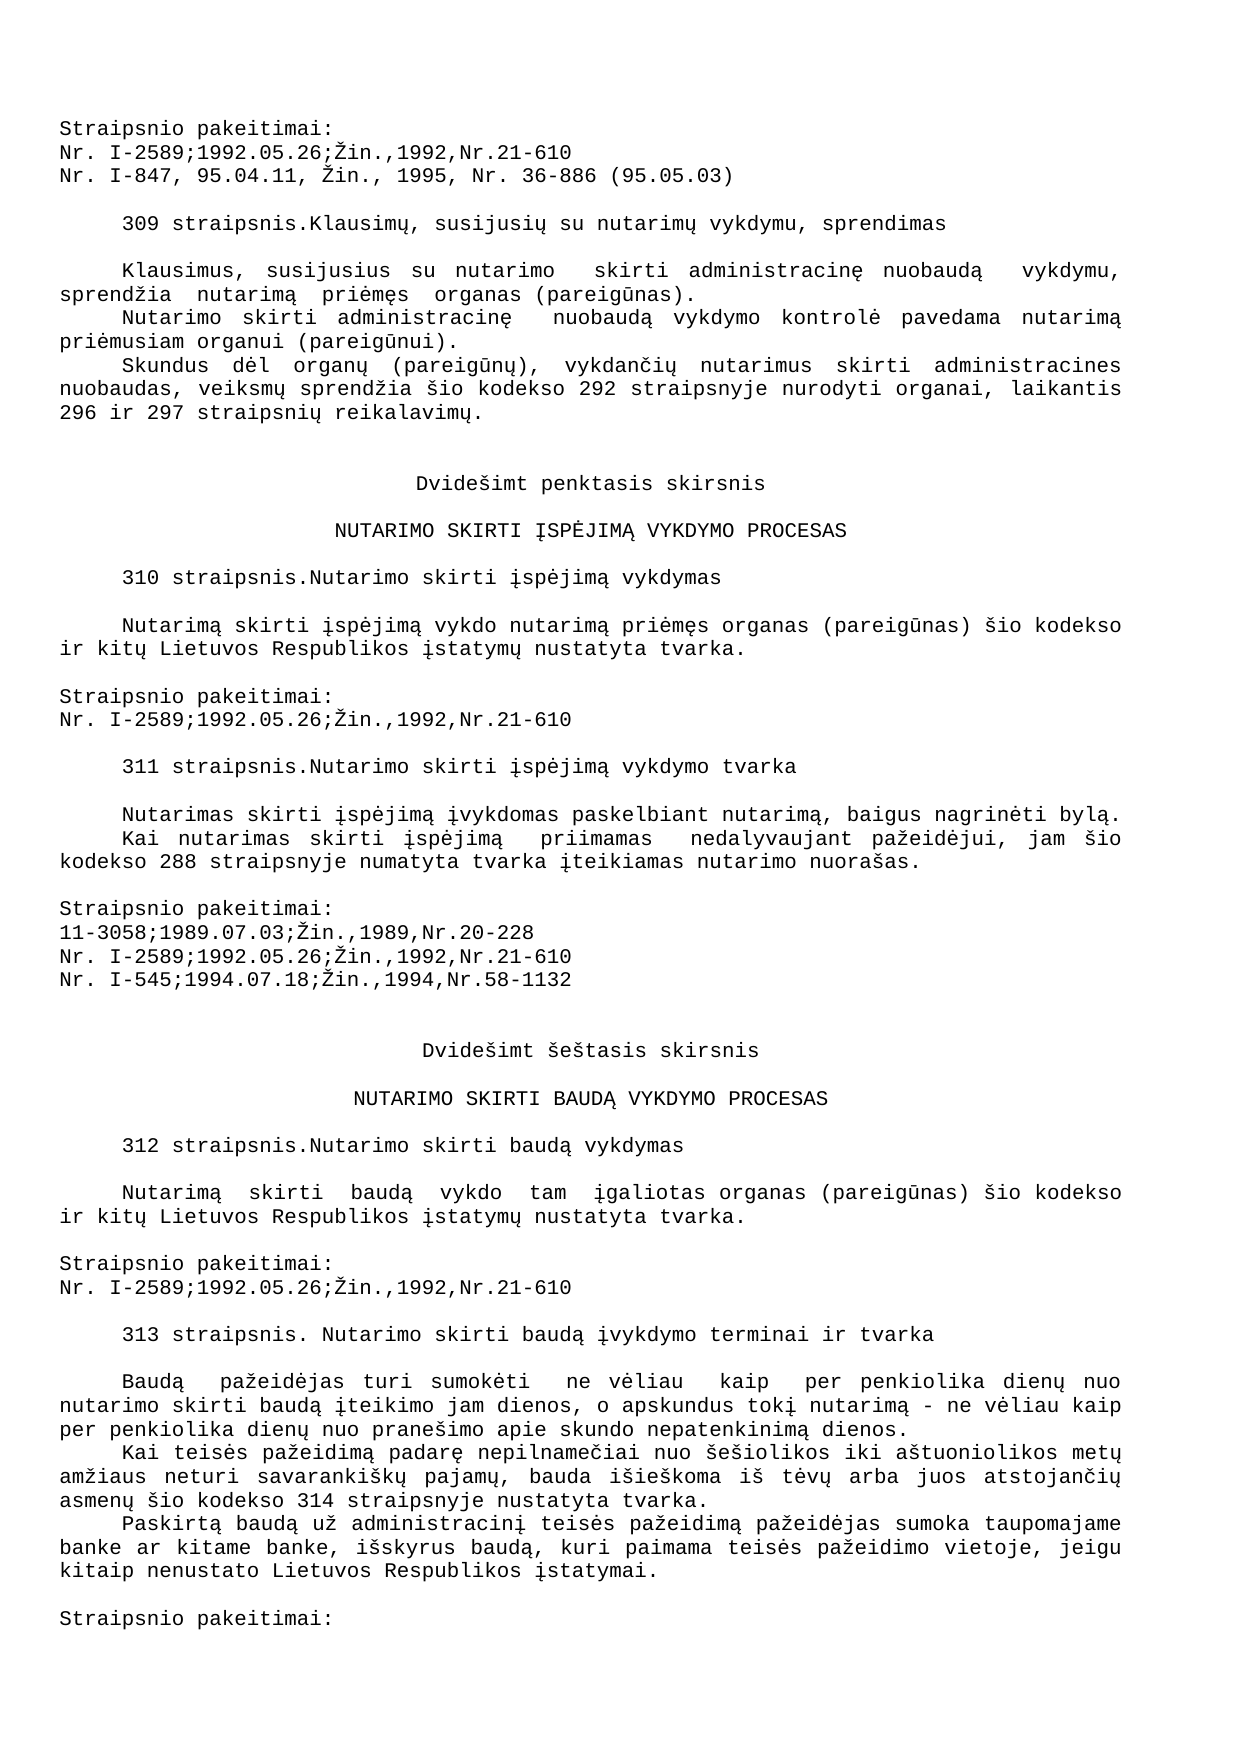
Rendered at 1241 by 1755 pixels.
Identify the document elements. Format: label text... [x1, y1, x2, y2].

text Straipsnio pakeitimai: [59, 1608, 1122, 1631]
text Nr. I-2589;1992.05.26;Žin.,1992,Nr.21-610 [59, 946, 1122, 969]
text Baudą pažeidėjas turi sumokėti ne vėliau kaip per penkiolika dienų nuo nutarimo skirti baudą įteikimo jam dienos, o apskundus tokį nutarimą - ne vėliau kaip per penkiolika dienų nuo pranešimo apie skundo nepatenkinimą dienos. [59, 1371, 1122, 1442]
text 11-3058;1989.07.03;Žin.,1989,Nr.20-228 [59, 922, 1122, 946]
text NUTARIMO SKIRTI ĮSPĖJIMĄ VYKDYMO PROCESAS [59, 520, 1122, 544]
text Straipsnio pakeitimai: [59, 686, 1122, 709]
text Kai teisės pažeidimą padarę nepilnamečiai nuo šešiolikos iki aštuoniolikos metų amžiaus neturi savarankiškų pajamų, bauda išieškoma iš tėvų arba juos atstojančių asmenų šio kodekso 314 straipsnyje nustatyta tvarka. [59, 1442, 1122, 1513]
text Kai nutarimas skirti įspėjimą priimamas nedalyvaujant pažeidėjui, jam šio kodekso 288 straipsnyje numatyta tvarka įteikiamas nutarimo nuorašas. [59, 827, 1122, 875]
text Nr. I-2589;1992.05.26;Žin.,1992,Nr.21-610 [59, 1277, 1122, 1300]
text 311 straipsnis.Nutarimo skirti įspėjimą vykdymo tvarka [59, 757, 1122, 780]
text Nr. I-2589;1992.05.26;Žin.,1992,Nr.21-610 [59, 709, 1122, 733]
text Skundus dėl organų (pareigūnų), vykdančių nutarimus skirti administracines nuobaudas, veiksmų sprendžia šio kodekso 292 straipsnyje nurodyti organai, laikantis 296 ir 297 straipsnių reikalavimų. [59, 354, 1122, 426]
text 312 straipsnis.Nutarimo skirti baudą vykdymas [59, 1135, 1122, 1158]
text Dvidešimt penktasis skirsnis [59, 473, 1122, 496]
text Straipsnio pakeitimai: [59, 898, 1122, 922]
text Klausimus, susijusius su nutarimo skirti administracinę nuobaudą vykdymu, sprendžia nutarimą priėmęs organas (pareigūnas). [59, 260, 1122, 307]
text Nutarimą skirti įspėjimą vykdo nutarimą priėmęs organas (pareigūnas) šio kodekso ir kitų Lietuvos Respublikos įstatymų nustatyta tvarka. [59, 615, 1122, 662]
text Straipsnio pakeitimai: [59, 118, 1122, 142]
text Nr. I-847, 95.04.11, Žin., 1995, Nr. 36-886 (95.05.03) [59, 165, 1122, 189]
text 313 straipsnis. Nutarimo skirti baudą įvykdymo terminai ir tvarka [59, 1324, 1122, 1348]
text Nutarimas skirti įspėjimą įvykdomas paskelbiant nutarimą, baigus nagrinėti bylą. [59, 804, 1122, 827]
text Nutarimą skirti baudą vykdo tam įgaliotas organas (pareigūnas) šio kodekso ir kitų Lietuvos Respublikos įstatymų nustatyta tvarka. [59, 1182, 1122, 1229]
text Nutarimo skirti administracinę nuobaudą vykdymo kontrolė pavedama nutarimą priėmusiam organui (pareigūnui). [59, 307, 1122, 354]
text 309 straipsnis.Klausimų, susijusių su nutarimų vykdymu, sprendimas [59, 213, 1122, 236]
text NUTARIMO SKIRTI BAUDĄ VYKDYMO PROCESAS [59, 1088, 1122, 1111]
text 310 straipsnis.Nutarimo skirti įspėjimą vykdymas [59, 567, 1122, 591]
text Paskirtą baudą už administracinį teisės pažeidimą pažeidėjas sumoka taupomajame banke ar kitame banke, išskyrus baudą, kuri paimama teisės pažeidimo vietoje, jeigu kitaip nenustato Lietuvos Respublikos įstatymai. [59, 1513, 1122, 1584]
text Straipsnio pakeitimai: [59, 1253, 1122, 1277]
text Nr. I-545;1994.07.18;Žin.,1994,Nr.58-1132 [59, 969, 1122, 993]
text Nr. I-2589;1992.05.26;Žin.,1992,Nr.21-610 [59, 142, 1122, 165]
text Dvidešimt šeštasis skirsnis [59, 1040, 1122, 1064]
